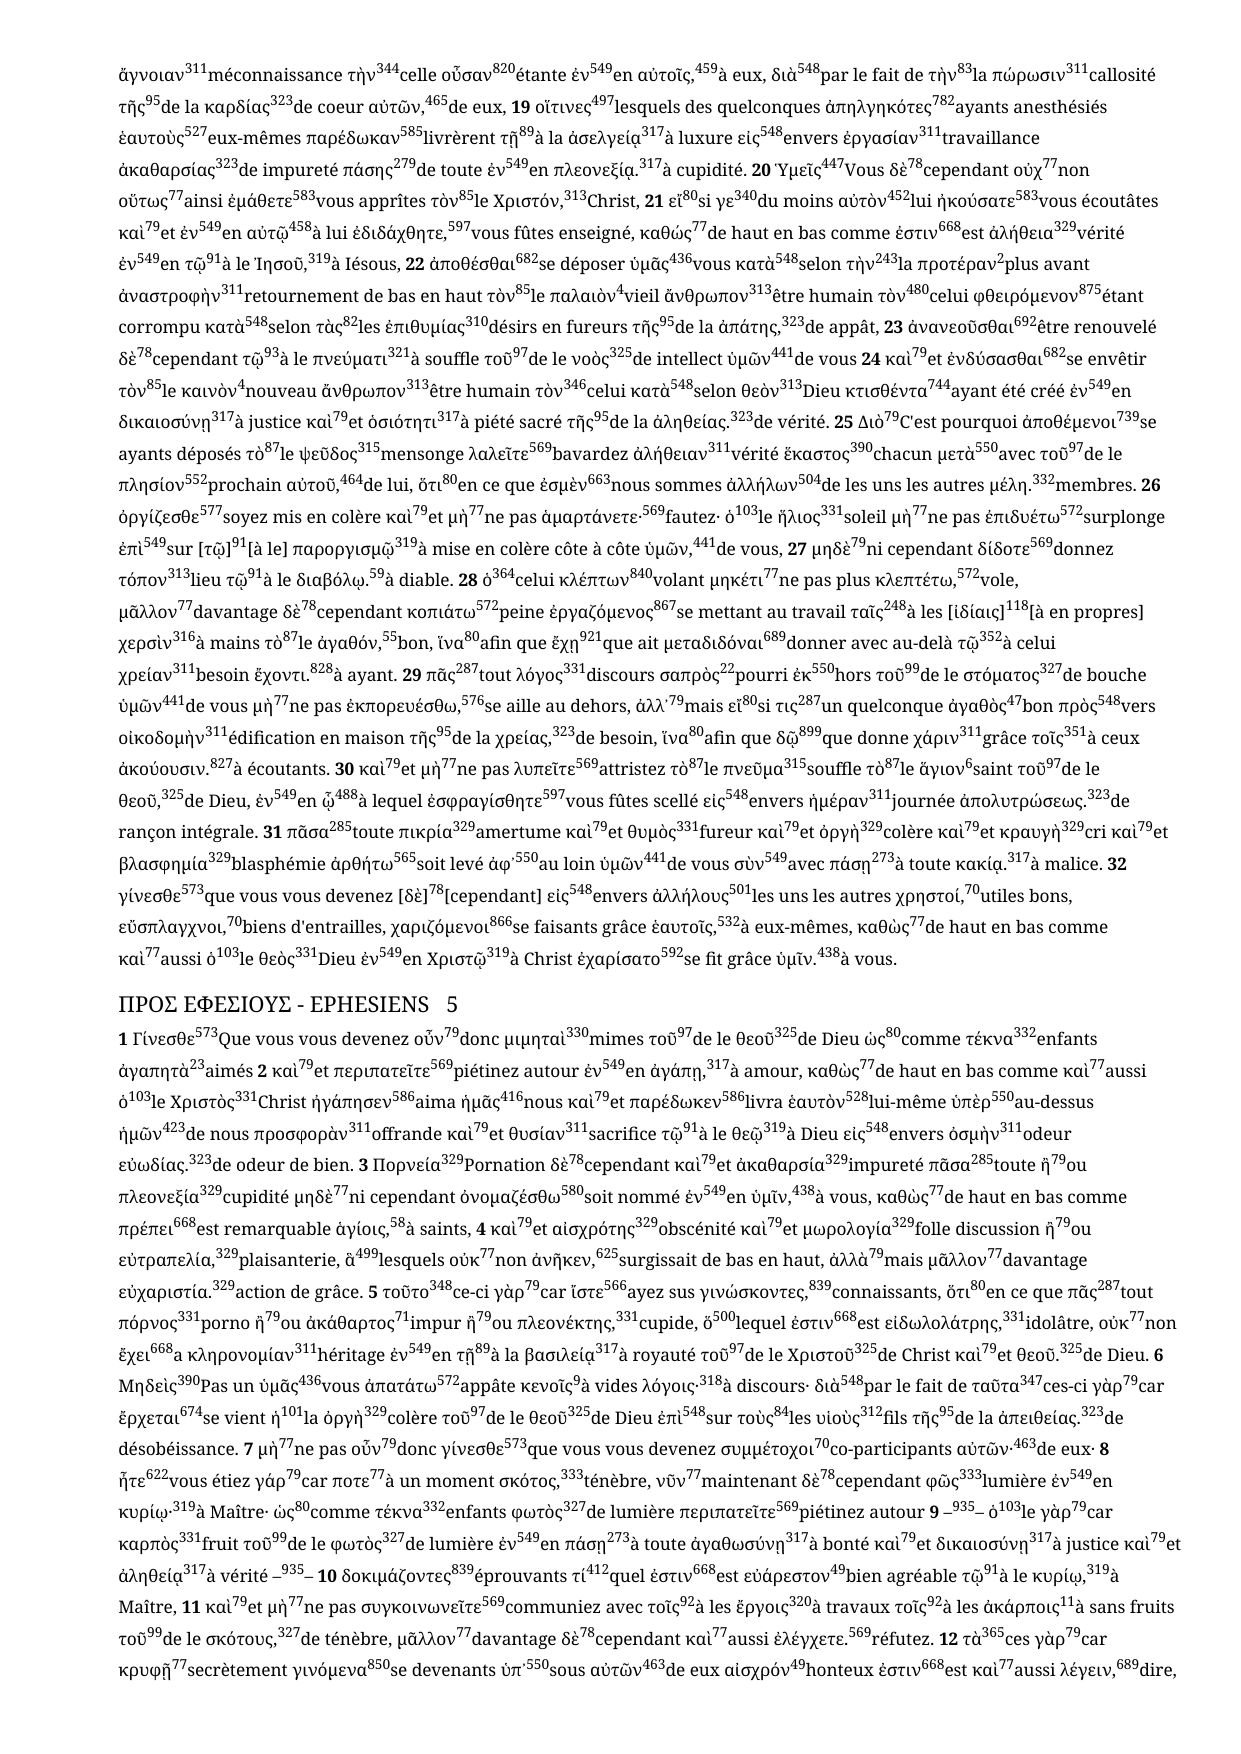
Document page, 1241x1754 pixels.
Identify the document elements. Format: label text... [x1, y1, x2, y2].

text 1 Παρακαλῶ664J'appelle à côté οὖν79donc ὑμᾶς436vous ἐγὼ431moi ὁ103le δέσμιος331lié ἐν549en κυρίῳ319à Maître ἀξίως77dignement περιπατῆσαι681piétiner autour τῆς95de la κλήσεως323de appellation ἧς490de laquelle ἐκλήθητε,597vous fûtes appelé, 2 μετὰ550avec πάσης279de toute ταπεινοφροσύνης323de basse émotion καὶ79et πραΰτητος,323de douceur, μετὰ550avec μακροθυμίας,323de distance de fureur, ἀνεχόμενοι866se assumants ἀλλήλων504de les uns les autres ἐν549en ἀγάπῃ,317à amour, 3 σπουδάζοντες839étants en hâte τηρεῖν689garder τὴν83la ἑνότητα311unité τοῦ99de le πνεύματος327de souffle ἐν549en τῷ91à le συνδέσμῳ319à lien commun τῆς95de la εἰρήνης·323de paix· 4 Ἓν199Un σῶμα333corps καὶ79et ἓν199un πνεῦμα,333souffle, καθὼς77de haut en bas comme καὶ77aussi ἐκλήθητε597vous fûtes appelé ἐν549en μιᾷ183à une ἐλπίδι317à espérance τῆς95de la κλήσεως323de appellation ὑμῶν·441de vous· 5 εἷς197un κύριος,331Maître, μία195une πίστις,329croyance, ἓν199un βάπτισμα,333baptême, 6 εἷς197un θεὸς331Dieu καὶ79et πατὴρ331père πάντων,383de tous, ὁ498celui ἐπὶ550sur πάντων383de tous καὶ79et διὰ550par πάντων383de tous καὶ79et ἐν549en πᾶσιν.377à tous. 7 Ἑνὶ59à Un δὲ78cependant ἑκάστῳ275à chacun ἡμῶν423de nous ἐδόθη600fut donné ἡ101la χάρις329grâce κατὰ548selon τὸ87le μέτρον315mesure τῆς95de la δωρεᾶς323de gratification τοῦ97de le Χριστοῦ.325de Christ. 8 διὸ79c'est pourquoi λέγει·668dit· ἀναβὰς721ayant monté εἰς548envers ὕψος315hauteur ᾐχμαλώτευσεν586captiva αἰχμαλωσίαν,311captivité, ἔδωκεν586donna δόματα314dons τοῖς90à les ἀνθρώποις.318à êtres humains. 9 τὸ366ce δὲ78cependant ἀνέβη586monta τί412quel ἐστιν,668est, εἰ551si μὴ77ne pas ὅτι80en ce que καὶ77aussi κατέβη586descendit εἰς548envers τὰ86les κατώτερα5plus vers les bas [μέρη]314[parts] τῆς95de la γῆς;323de terre; 10 ὁ364celui καταβὰς721ayant descendu αὐτός542lui-même ἐστιν668est καὶ77aussi ὁ364celui ἀναβὰς721ayant monté ὑπεράνω552au-dessus du haut πάντων280de tous τῶν96de les οὐρανῶν,324de cieux, ἵνα80afin que πληρώσῃ899que fasse plénitude τὰ347ces πάντα.270tous. 11 Καὶ79Et αὐτὸς469lui ἔδωκεν586donna τοὺς84les μὲν79certes ἀποστόλους,312envoyés, τοὺς84les δὲ78cependant προφήτας,312prophètes, τοὺς84les δὲ78cependant εὐαγγελιστάς,312évangélistes, τοὺς84les δὲ78cependant ποιμένας312bergers καὶ79et διδασκάλους,312enseignants, 12 πρὸς548vers τὸν85le καταρτισμὸν313ajustement de haut en bas τῶν96de les ἁγίων64de saints εἰς548envers ἔργον315travail διακονίας,323de service, εἰς548envers οἰκοδομὴν311édification en maison τοῦ99de le σώματος327de corps τοῦ97de le Χριστοῦ,325de Christ, 13 μέχρι80jusqu'à καταντήσωμεν894que nous atteignions à l'encontre οἱ363ceux πάντες286tous εἰς548envers τὴν83la ἑνότητα311unité τῆς95de la πίστεως323de croyance καὶ79et τῆς95de la ἐπιγνώσεως323de reconnaissance τοῦ97de le υἱοῦ325de fils τοῦ97de le θεοῦ,325de Dieu, εἰς548envers ἄνδρα313homme τέλειον,4parfait, εἰς548envers μέτρον315mesure ἡλικίας323de âge τοῦ99de le πληρώματος327de plénitude τοῦ97de le Χριστοῦ,325de Christ, 14 ἵνα80afin que μηκέτι77ne pas plus ὦμεν916que nous soyons νήπιοι,70infantiles, κλυδωνιζόμενοι866se vaguants καὶ79et περιφερόμενοι890étants portés autour παντὶ275à tout ἀνέμῳ319à vent τῆς95de la διδασκαλίας323de enseignement ἐν549en τῇ89à la κυβείᾳ317à partie de dé τῶν96de les ἀνθρώπων,324de êtres humains, ἐν549en πανουργίᾳ317à aptitude à tout faire πρὸς548vers τὴν83la μεθοδείαν311trans-cheminement τῆς95de la πλάνης,323de égarement, 15 ἀληθεύοντες839étants vrai δὲ78cependant ἐν549en ἀγάπῃ317à amour αὐξήσωμεν894que nous croissions εἰς548envers αὐτὸν452lui τὰ347ces πάντα,270tous, ὅς498lequel ἐστιν668est ἡ101la κεφαλή,329tête, Χριστός,331Christ, 16 ἐξ550hors οὗ492de lequel πᾶν289tout τὸ105le σῶμα333corps συναρμολογούμενον893étant joint ensemble καὶ79et συμβιβαζόμενον893étant concilié διὰ550par πάσης279de toute ἁφῆς323de jointure τῆς255de la ἐπιχορηγίας323de fourniture κατ᾽548selon ἐνέργειαν311énergie ἐν549en μέτρῳ321à mesure ἑνὸς65de un ἑκάστου281de chacun μέρους327de part τὴν83la αὔξησιν311croissance τοῦ99de le σώματος327de corps ποιεῖται674se fait εἰς548envers οἰκοδομὴν311édification en maison ἑαυτοῦ539de lui-même ἐν549en ἀγάπῃ.317à amour. 17 Τοῦτο348Ce-ci οὖν79donc λέγω664je dis καὶ79et μαρτύρομαι670je me rends témoignage ἐν549en κυρίῳ,319à Maître, μηκέτι77ne pas plus ὑμᾶς436vous περιπατεῖν,689piétiner autour, καθὼς77de haut en bas comme καὶ77aussi τὰ104les ἔθνη332ethnies περιπατεῖ668piétine autour ἐν549en ματαιότητι317à vanité τοῦ97de le νοὸς325de intellect αὐτῶν,465de eux, 18 ἐσκοτωμένοι812ayants étés enténébrés τῇ249à la διανοίᾳ317à capacité d’intelligence ὄντες,839étants, ἀπηλλοτριωμένοι812ayants étés aliénés τῆς95de la ζωῆς323de vie τοῦ97de le θεοῦ325de Dieu διὰ548par le fait de τὴν83la ἄγνοιαν311méconnaissance τὴν344celle οὖσαν820étante ἐν549en αὐτοῖς,459à eux, διὰ548par le fait de τὴν83la πώρωσιν311callosité τῆς95de la καρδίας323de coeur αὐτῶν,465de eux, 19 οἵτινες497lesquels des quelconques ἀπηλγηκότες782ayants anesthésiés ἑαυτοὺς527eux-mêmes παρέδωκαν585livrèrent τῇ89à la ἀσελγείᾳ317à luxure εἰς548envers ἐργασίαν311travaillance ἀκαθαρσίας323de impureté πάσης279de toute ἐν549en πλεονεξίᾳ.317à cupidité. 20 Ὑμεῖς447Vous δὲ78cependant οὐχ77non οὕτως77ainsi ἐμάθετε583vous apprîtes τὸν85le Χριστόν,313Christ, 21 εἴ80si γε340du moins αὐτὸν452lui ἠκούσατε583vous écoutâtes καὶ79et ἐν549en αὐτῷ458à lui ἐδιδάχθητε,597vous fûtes enseigné, καθώς77de haut en bas comme ἐστιν668est ἀλήθεια329vérité ἐν549en τῷ91à le Ἰησοῦ,319à Iésous, 22 ἀποθέσθαι682se déposer ὑμᾶς436vous κατὰ548selon τὴν243la προτέραν2plus avant ἀναστροφὴν311retournement de bas en haut τὸν85le παλαιὸν4vieil ἄνθρωπον313être humain τὸν480celui φθειρόμενον875étant corrompu κατὰ548selon τὰς82les ἐπιθυμίας310désirs en fureurs τῆς95de la ἀπάτης,323de appât, 23 ἀνανεοῦσθαι692être renouvelé δὲ78cependant τῷ93à le πνεύματι321à souffle τοῦ97de le νοὸς325de intellect ὑμῶν441de vous 24 καὶ79et ἐνδύσασθαι682se envêtir τὸν85le καινὸν4nouveau ἄνθρωπον313être humain τὸν346celui κατὰ548selon θεὸν313Dieu κτισθέντα744ayant été créé ἐν549en δικαιοσύνῃ317à justice καὶ79et ὁσιότητι317à piété sacré τῆς95de la ἀληθείας.323de vérité. 25 Διὸ79C'est pourquoi ἀποθέμενοι739se ayants déposés τὸ87le ψεῦδος315mensonge λαλεῖτε569bavardez ἀλήθειαν311vérité ἕκαστος390chacun μετὰ550avec τοῦ97de le πλησίον552prochain αὐτοῦ,464de lui, ὅτι80en ce que ἐσμὲν663nous sommes ἀλλήλων504de les uns les autres μέλη.332membres. 26 ὀργίζεσθε577soyez mis en colère καὶ79et μὴ77ne pas ἁμαρτάνετε·569fautez· ὁ103le ἥλιος331soleil μὴ77ne pas ἐπιδυέτω572surplonge ἐπὶ549sur [τῷ]91[à le] παροργισμῷ319à mise en colère côte à côte ὑμῶν,441de vous, 27 μηδὲ79ni cependant δίδοτε569donnez τόπον313lieu τῷ91à le διαβόλῳ.59à diable. 28 ὁ364celui κλέπτων840volant μηκέτι77ne pas plus κλεπτέτω,572vole, μᾶλλον77davantage δὲ78cependant κοπιάτω572peine ἐργαζόμενος867se mettant au travail ταῖς248à les [ἰδίαις]118[à en propres] χερσὶν316à mains τὸ87le ἀγαθόν,55bon, ἵνα80afin que ἔχῃ921que ait μεταδιδόναι689donner avec au-delà τῷ352à celui χρείαν311besoin ἔχοντι.828à ayant. 29 πᾶς287tout λόγος331discours σαπρὸς22pourri ἐκ550hors τοῦ99de le στόματος327de bouche ὑμῶν441de vous μὴ77ne pas ἐκπορευέσθω,576se aille au dehors, ἀλλ᾽79mais εἴ80si τις287un quelconque ἀγαθὸς47bon πρὸς548vers οἰκοδομὴν311édification en maison τῆς95de la χρείας,323de besoin, ἵνα80afin que δῷ899que donne χάριν311grâce τοῖς351à ceux ἀκούουσιν.827à écoutants. 30 καὶ79et μὴ77ne pas λυπεῖτε569attristez τὸ87le πνεῦμα315souffle τὸ87le ἅγιον6saint τοῦ97de le θεοῦ,325de Dieu, ἐν549en ᾧ488à lequel ἐσφραγίσθητε597vous fûtes scellé εἰς548envers ἡμέραν311journée ἀπολυτρώσεως.323de rançon intégrale. 31 πᾶσα285toute πικρία329amertume καὶ79et θυμὸς331fureur καὶ79et ὀργὴ329colère καὶ79et κραυγὴ329cri καὶ79et βλασφημία329blasphémie ἀρθήτω565soit levé ἀφ᾽550au loin ὑμῶν441de vous σὺν549avec πάσῃ273à toute κακίᾳ.317à malice. 32 γίνεσθε573que vous vous devenez [δὲ]78[cependant] εἰς548envers ἀλλήλους501les uns les autres χρηστοί,70utiles bons, εὔσπλαγχνοι,70biens d'entrailles, χαριζόμενοι866se faisants grâce ἑαυτοῖς,532à eux-mêmes, καθὼς77de haut en bas comme καὶ77aussi ὁ103le θεὸς331Dieu ἐν549en Χριστῷ319à Christ ἐχαρίσατο592se fit grâce ὑμῖν.438à vous. [118, 59, 1181, 970]
text 1 Γίνεσθε573Que vous vous devenez οὖν79donc μιμηταὶ330mimes τοῦ97de le θεοῦ325de Dieu ὡς80comme τέκνα332enfants ἀγαπητὰ23aimés 2 καὶ79et περιπατεῖτε569piétinez autour ἐν549en ἀγάπῃ,317à amour, καθὼς77de haut en bas comme καὶ77aussi ὁ103le Χριστὸς331Christ ἠγάπησεν586aima ἡμᾶς416nous καὶ79et παρέδωκεν586livra ἑαυτὸν528lui-même ὑπὲρ550au-dessus ἡμῶν423de nous προσφορὰν311offrande καὶ79et θυσίαν311sacrifice τῷ91à le θεῷ319à Dieu εἰς548envers ὀσμὴν311odeur εὐωδίας.323de odeur de bien. 3 Πορνεία329Pornation δὲ78cependant καὶ79et ἀκαθαρσία329impureté πᾶσα285toute ἢ79ou πλεονεξία329cupidité μηδὲ77ni cependant ὀνομαζέσθω580soit nommé ἐν549en ὑμῖν,438à vous, καθὼς77de haut en bas comme πρέπει668est remarquable ἁγίοις,58à saints, 4 καὶ79et αἰσχρότης329obscénité καὶ79et μωρολογία329folle discussion ἢ79ou εὐτραπελία,329plaisanterie, ἃ499lesquels οὐκ77non ἀνῆκεν,625surgissait de bas en haut, ἀλλὰ79mais μᾶλλον77davantage εὐχαριστία.329action de grâce. 5 τοῦτο348ce-ci γὰρ79car ἴστε566ayez sus γινώσκοντες,839connaissants, ὅτι80en ce que πᾶς287tout πόρνος331porno ἢ79ou ἀκάθαρτος71impur ἢ79ou πλεονέκτης,331cupide, ὅ500lequel ἐστιν668est εἰδωλολάτρης,331idolâtre, οὐκ77non ἔχει668a κληρονομίαν311héritage ἐν549en τῇ89à la βασιλείᾳ317à royauté τοῦ97de le Χριστοῦ325de Christ καὶ79et θεοῦ.325de Dieu. 6 Μηδεὶς390Pas un ὑμᾶς436vous ἀπατάτω572appâte κενοῖς9à vides λόγοις·318à discours· διὰ548par le fait de ταῦτα347ces-ci γὰρ79car ἔρχεται674se vient ἡ101la ὀργὴ329colère τοῦ97de le θεοῦ325de Dieu ἐπὶ548sur τοὺς84les υἱοὺς312fils τῆς95de la ἀπειθείας.323de désobéissance. 7 μὴ77ne pas οὖν79donc γίνεσθε573que vous vous devenez συμμέτοχοι70co-participants αὐτῶν·463de eux· 8 ἦτε622vous étiez γάρ79car ποτε77à un moment σκότος,333ténèbre, νῦν77maintenant δὲ78cependant φῶς333lumière ἐν549en κυρίῳ·319à Maître· ὡς80comme τέκνα332enfants φωτὸς327de lumière περιπατεῖτε569piétinez autour 9 –935– ὁ103le γὰρ79car καρπὸς331fruit τοῦ99de le φωτὸς327de lumière ἐν549en πάσῃ273à toute ἀγαθωσύνῃ317à bonté καὶ79et δικαιοσύνῃ317à justice καὶ79et ἀληθείᾳ317à vérité –935– 10 δοκιμάζοντες839éprouvants τί412quel ἐστιν668est εὐάρεστον49bien agréable τῷ91à le κυρίῳ,319à Maître, 11 καὶ79et μὴ77ne pas συγκοινωνεῖτε569communiez avec τοῖς92à les ἔργοις320à travaux τοῖς92à les ἀκάρποις11à sans fruits τοῦ99de le σκότους,327de ténèbre, μᾶλλον77davantage δὲ78cependant καὶ77aussi ἐλέγχετε.569réfutez. 12 τὰ365ces γὰρ79car κρυφῇ77secrètement γινόμενα850se devenants ὑπ᾽550sous αὐτῶν463de eux αἰσχρόν49honteux ἐστιν668est καὶ77aussi λέγειν,689dire, 13 τὰ365ces δὲ78cependant πάντα288tous ἐλεγχόμενα892étants réfutés ὑπὸ550sous τοῦ99de le φωτὸς327de lumière φανεροῦται,680est rendu visible, 14 πᾶν392tout γὰρ79car τὸ366ce φανερούμενον893étant rendu visible φῶς333lumière ἐστιν.668est. διὸ79c'est pourquoi λέγει·668dit· ἔγειρε,570éveille, ὁ369celui καθεύδων,845dormant de haut en bas, καὶ79et ἀνάστα554redresse ἐκ550hors τῶν96de les νεκρῶν,64de morts, καὶ79et ἐπιφαύσει606luira sur σοι439à toi ὁ103le Χριστός.331Christ. 15 Βλέπετε569Regardez οὖν79donc ἀκριβῶς77exactement πῶς77comment? περιπατεῖτε665vous piétinez autour μὴ79ne pas ὡς80comme ἄσοφοι70sans sagesses ἀλλ᾽79mais ὡς80comme σοφοί,70sages, 16 ἐξαγοραζόμενοι866se achetants dehors aux agoras τὸν85le καιρόν,313moment, ὅτι80en ce que αἱ100les ἡμέραι328journées πονηραί44méchantes εἰσιν.667sont. 17 διὰ548par le fait de τοῦτο348ce-ci μὴ79ne pas γίνεσθε573que vous vous devenez ἄφρονες,46insensés, ἀλλὰ79mais συνίετε569comprenez τί412quel τὸ105le θέλημα333volonté τοῦ97de le κυρίου.325de Maître. 18 καὶ79et μὴ79ne pas μεθύσκεσθε577soyez enivrés οἴνῳ,319à vin, ἐν549en ᾧ486à lequel ἐστιν668est ἀσωτία,329dissolution, ἀλλὰ79mais πληροῦσθε577soyez faits plénitude ἐν549en πνεύματι,321à souffle, 19 λαλοῦντες839bavardants ἑαυτοῖς532à eux-mêmes [ἐν]549[en] ψαλμοῖς318à psaumes καὶ79et ὕμνοις318à hymnes καὶ79et ᾠδαῖς316à odes πνευματικαῖς,7à souffliques, ᾄδοντες839chantants καὶ79et ψάλλοντες839psalmodiants τῇ89à la καρδίᾳ317à coeur ὑμῶν441de vous τῷ91à le κυρίῳ,319à Maître, 20 εὐχαριστοῦντες839rendants grâce πάντοτε77en tout moment ὑπὲρ550au-dessus πάντων385de tous ἐν549en ὀνόματι321à nom τοῦ97de le κυρίου325de Maître ἡμῶν423de nous Ἰησοῦ325de Iésous Χριστοῦ325de Christ τῷ91à le θεῷ319à Dieu καὶ77aussi πατρί.319à père. 21 Ὑποτασσόμενοι890Étants subordonnés ἀλλήλοις502à les uns les autres ἐν549en φόβῳ319à effroi Χριστοῦ,325de Christ, 22 αἱ106les γυναῖκες334femmes τοῖς250à les ἰδίοις120à en propres ἀνδράσιν318à hommes ὡς80comme τῷ91à le κυρίῳ,319à Maître, 23 ὅτι80en ce que ἀνήρ331homme ἐστιν668est κεφαλὴ329tête τῆς95de la γυναικὸς323de femme ὡς80comme καὶ77aussi ὁ103le Χριστὸς331Christ κεφαλὴ329tête τῆς95de la ἐκκλησίας,323de église, αὐτὸς469lui σωτὴρ331sauveur τοῦ99de le σώματος·327de corps· 24 ἀλλ᾽79mais ὡς80comme ἡ101la ἐκκλησία329église ὑποτάσσεται680est subordonné τῷ91à le Χριστῷ,319à Christ, οὕτως77ainsi καὶ77aussi αἱ100les γυναῖκες328femmes τοῖς250à les ἀνδράσιν318à hommes ἐν549en παντί.380à tout. 25 Οἱ108Les ἄνδρες,336hommes, ἀγαπᾶτε569aimez τὰς242les γυναῖκας,310femmes, καθὼς77de haut en bas comme καὶ77aussi ὁ103le Χριστὸς331Christ ἠγάπησεν586aima τὴν83la ἐκκλησίαν311église καὶ79et ἑαυτὸν528lui-même παρέδωκεν586livra ὑπὲρ550au-dessus αὐτῆς,462de elle, 26 ἵνα80afin que αὐτὴν450elle ἁγιάσῃ899que sanctifie καθαρίσας721ayant purifié τῷ93à le λουτρῷ321à bain τοῦ99de le ὕδατος327de eau ἐν549en ῥήματι,321à oral, 27 ἵνα80afin que παραστήσῃ899que dresse à côté αὐτὸς469lui ἑαυτῷ533à lui-même ἔνδοξον2glorieuse τὴν83la ἐκκλησίαν,311église, μὴ79ne pas ἔχουσαν820ayante σπίλον313tache ἢ79ou ῥυτίδα311ride ἤ79ou τι375un quelconque τῶν98de les τοιούτων,359de tels, ἀλλ᾽79mais ἵνα80afin que ᾖ921que soit ἁγία69sainte καὶ79et ἄμωμος.69sans reproche. 28 οὕτως77ainsi ὀφείλουσιν667doivent [καὶ]77[aussi] οἱ102les ἄνδρες330hommes ἀγαπᾶν689aimer τὰς82les ἑαυτῶν536de eux-mêmes γυναῖκας310femmes ὡς80comme τὰ86les ἑαυτῶν536de eux-mêmes σώματα.314corps. ὁ364celui ἀγαπῶν840aimant τὴν83la ἑαυτοῦ537de lui-même γυναῖκα311femme ἑαυτὸν528lui-même ἀγαπᾷ.668aime. 29 Οὐδεὶς390Aucun γάρ79car ποτε77à un moment τὴν83la ἑαυτοῦ537de lui-même σάρκα311chair ἐμίσησεν586haït ἀλλ᾽79mais ἐκτρέφει668nourrit à l'excès καὶ79et θάλπει668échauffe αὐτήν,450elle, καθὼς77de haut en bas comme καὶ77aussi ὁ103le Χριστὸς331Christ τὴν83la ἐκκλησίαν,311église, 30 ὅτι80en ce que μέλη332membres ἐσμὲν663nous sommes τοῦ99de le σώματος327de corps αὐτοῦ.464de lui. 31 ἀντὶ550contre τούτου360de ce-ci καταλείψει606laissera en contrebas ἄνθρωπος331être humain [τὸν]245[le] πατέρα313père καὶ79et [τὴν]83[la] μητέρα311mère καὶ79et προσκολληθήσεται619sera accolé πρὸς548vers τὴν83la γυναῖκα311femme αὐτοῦ,464de lui, καὶ79et ἔσονται611se seront οἱ102les δύο70deux εἰς548envers σάρκα311chair μίαν.177une. 32 τὸ105le μυστήριον333mystère τοῦτο158ce-ci μέγα49grand ἐστίν·668est· ἐγὼ431moi δὲ78cependant λέγω664je dis εἰς548envers Χριστὸν313Christ καὶ79et εἰς548envers τὴν83la ἐκκλησίαν.311église. 33 πλὴν79toutefois καὶ77aussi ὑμεῖς447vous οἱ363ceux καθ᾽548selon ἕνα,53un, ἕκαστος390chacun τὴν83la ἑαυτοῦ537de lui-même γυναῖκα311femme οὕτως77ainsi ἀγαπάτω572aime ὡς80comme ἑαυτόν,528lui-même, ἡ101la δὲ78cependant γυνὴ329femme ἵνα80afin que φοβῆται927que se effraie τὸν245le ἄνδρα.313homme. [118, 1023, 1181, 1682]
text ΠΡΟΣ ΕΦΕΣΙΟΥΣ - EPHESIENS 5 [118, 989, 1181, 1019]
